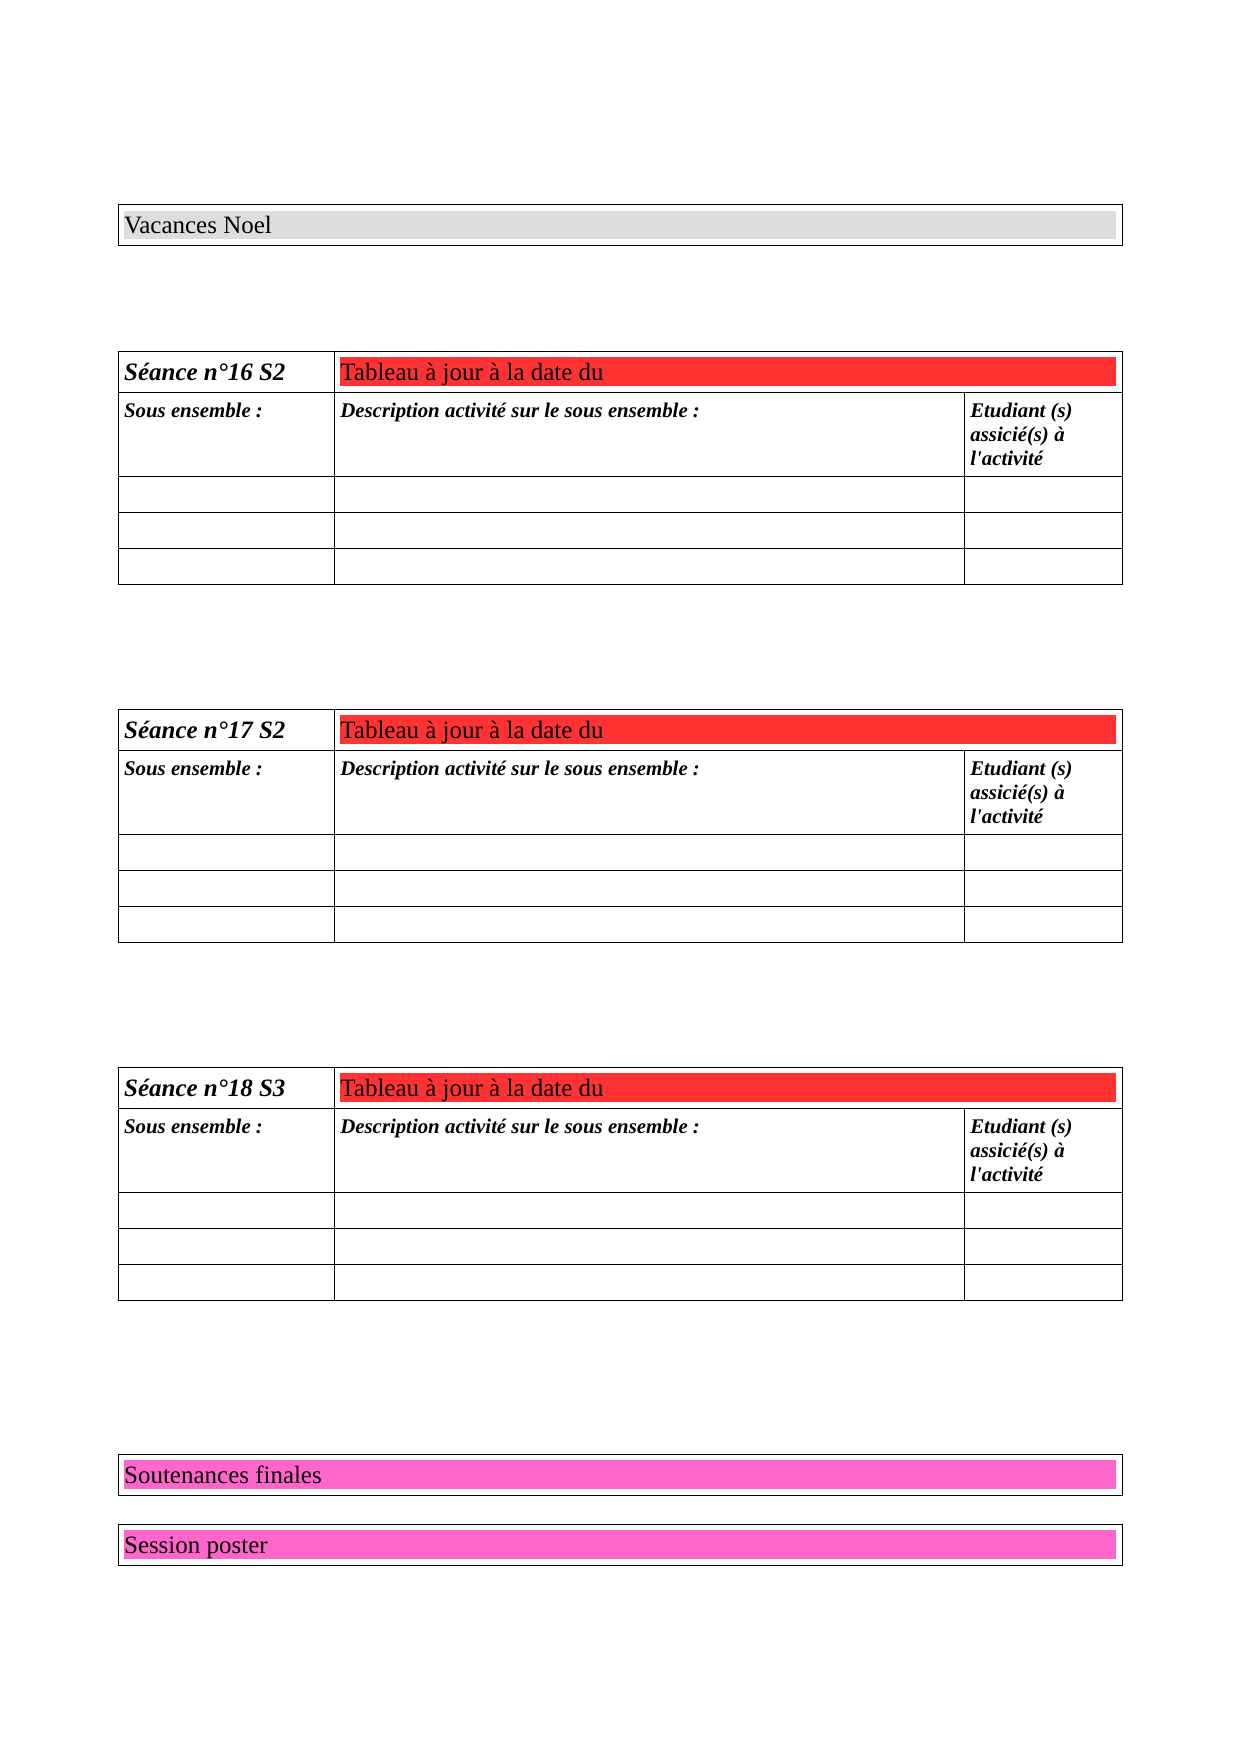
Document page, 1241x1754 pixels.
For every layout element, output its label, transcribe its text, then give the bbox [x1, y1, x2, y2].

table_header Tableau à jour à la date du [335, 352, 1122, 392]
table_cell [335, 835, 964, 870]
table_cell Description activité sur le sous ensemble : [335, 1109, 964, 1192]
table_cell [119, 907, 334, 942]
table_cell Etudiant (s) assicié(s) à l'activité [965, 1109, 1122, 1192]
table_cell Description activité sur le sous ensemble : [335, 393, 964, 476]
table_cell [335, 907, 964, 942]
table_cell [335, 1265, 964, 1300]
table_cell [335, 1229, 964, 1264]
table_cell [119, 477, 334, 512]
table_cell [119, 1193, 334, 1228]
table_cell [965, 477, 1122, 512]
table_header Tableau à jour à la date du [335, 1068, 1122, 1108]
table_cell [965, 1193, 1122, 1228]
table_cell [119, 513, 334, 548]
table_cell [965, 835, 1122, 870]
table_cell [335, 549, 964, 584]
table_cell [119, 549, 334, 584]
table_header Vacances Noel [119, 205, 1122, 245]
table_cell Description activité sur le sous ensemble : [335, 751, 964, 834]
table_cell [965, 907, 1122, 942]
table_header Session poster [119, 1525, 1122, 1565]
table_header Tableau à jour à la date du [335, 710, 1122, 750]
table_cell Etudiant (s) assicié(s) à l'activité [965, 393, 1122, 476]
table_cell [335, 513, 964, 548]
table_cell [335, 1193, 964, 1228]
table_cell [119, 871, 334, 906]
table_cell [119, 1229, 334, 1264]
table_cell Sous ensemble : [119, 393, 334, 476]
table_cell [335, 477, 964, 512]
table_cell [965, 1229, 1122, 1264]
table_cell [965, 871, 1122, 906]
table_cell [119, 1265, 334, 1300]
table_header Séance n°17 S2 [119, 710, 334, 750]
table_cell Etudiant (s) assicié(s) à l'activité [965, 751, 1122, 834]
table_header Soutenances finales [119, 1455, 1122, 1495]
table_cell [965, 1265, 1122, 1300]
table_cell [965, 549, 1122, 584]
table_cell [335, 871, 964, 906]
table_cell Sous ensemble : [119, 751, 334, 834]
table_header Séance n°16 S2 [119, 352, 334, 392]
table_header Séance n°18 S3 [119, 1068, 334, 1108]
table_cell Sous ensemble : [119, 1109, 334, 1192]
table_cell [965, 513, 1122, 548]
table_cell [119, 835, 334, 870]
